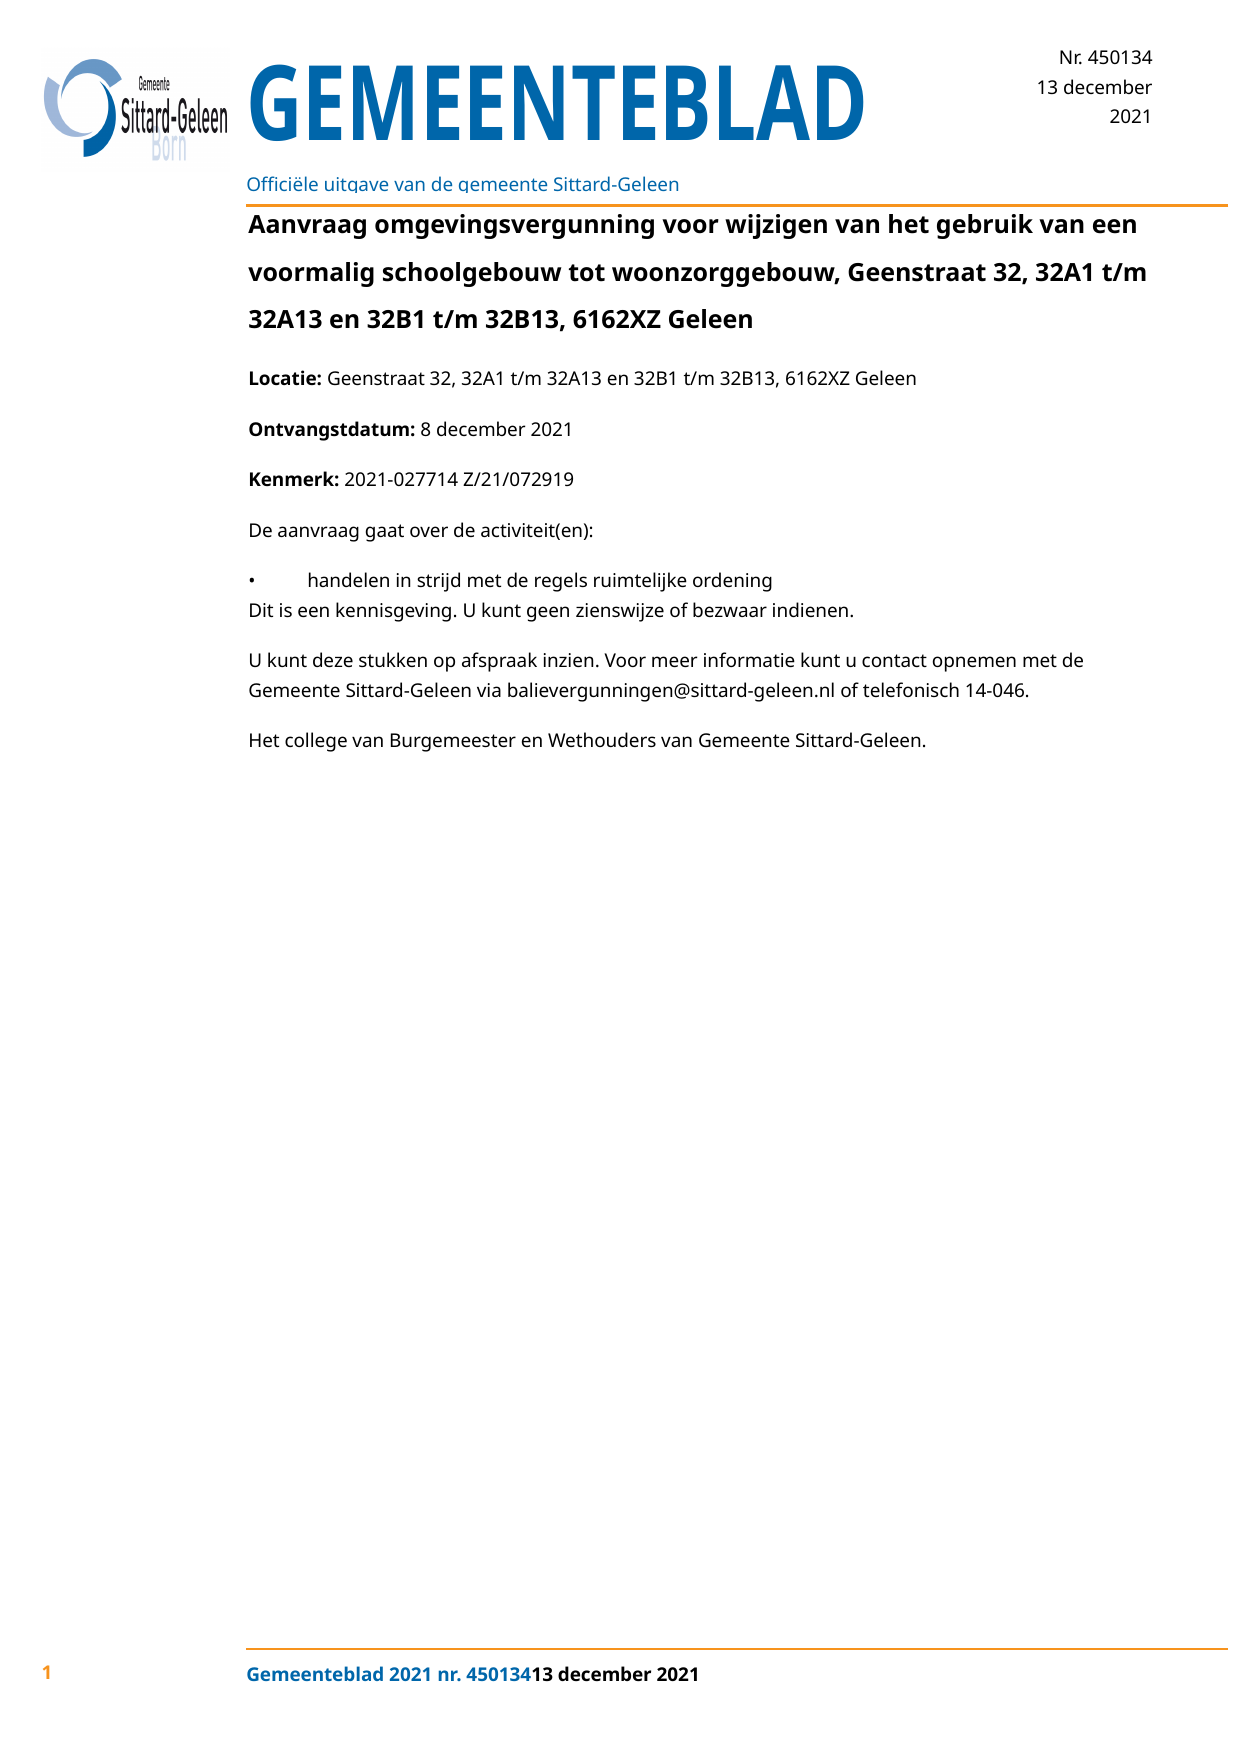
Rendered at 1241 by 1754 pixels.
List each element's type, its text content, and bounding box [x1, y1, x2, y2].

picture [41, 47, 231, 172]
text U kunt deze stukken op afspraak inzien. Voor meer informatie kunt u contact opnemen met de Gemeente Sittard-Geleen via balievergunningen@sittard-geleen.nl of telefonisch 14-046. [248, 647, 1152, 702]
text Kenmerk: 2021-027714 Z/21/072919 [248, 466, 1152, 492]
text De aanvraag gaat over de activiteit(en): [248, 517, 1152, 542]
list handelen in strijd met de regels ruimtelijke ordening [248, 567, 1152, 593]
text Dit is een kennisgeving. U kunt geen zienswijze of bezwaar indienen. [248, 597, 1152, 622]
text Ontvangstdatum: 8 december 2021 [248, 416, 1152, 442]
text Aanvraag omgevingsvergunning voor wijzigen van het gebruik van een voormalig schoolgebouw tot woonzorggebouw, Geenstraat 32, 32A1 t/m 32A13 en 32B1 t/m 32B13, 6162XZ Geleen [248, 207, 1152, 336]
text Het college van Burgemeester en Wethouders van Gemeente Sittard-Geleen. [248, 727, 1152, 753]
text Locatie: Geenstraat 32, 32A1 t/m 32A13 en 32B1 t/m 32B13, 6162XZ Geleen [248, 366, 1152, 391]
